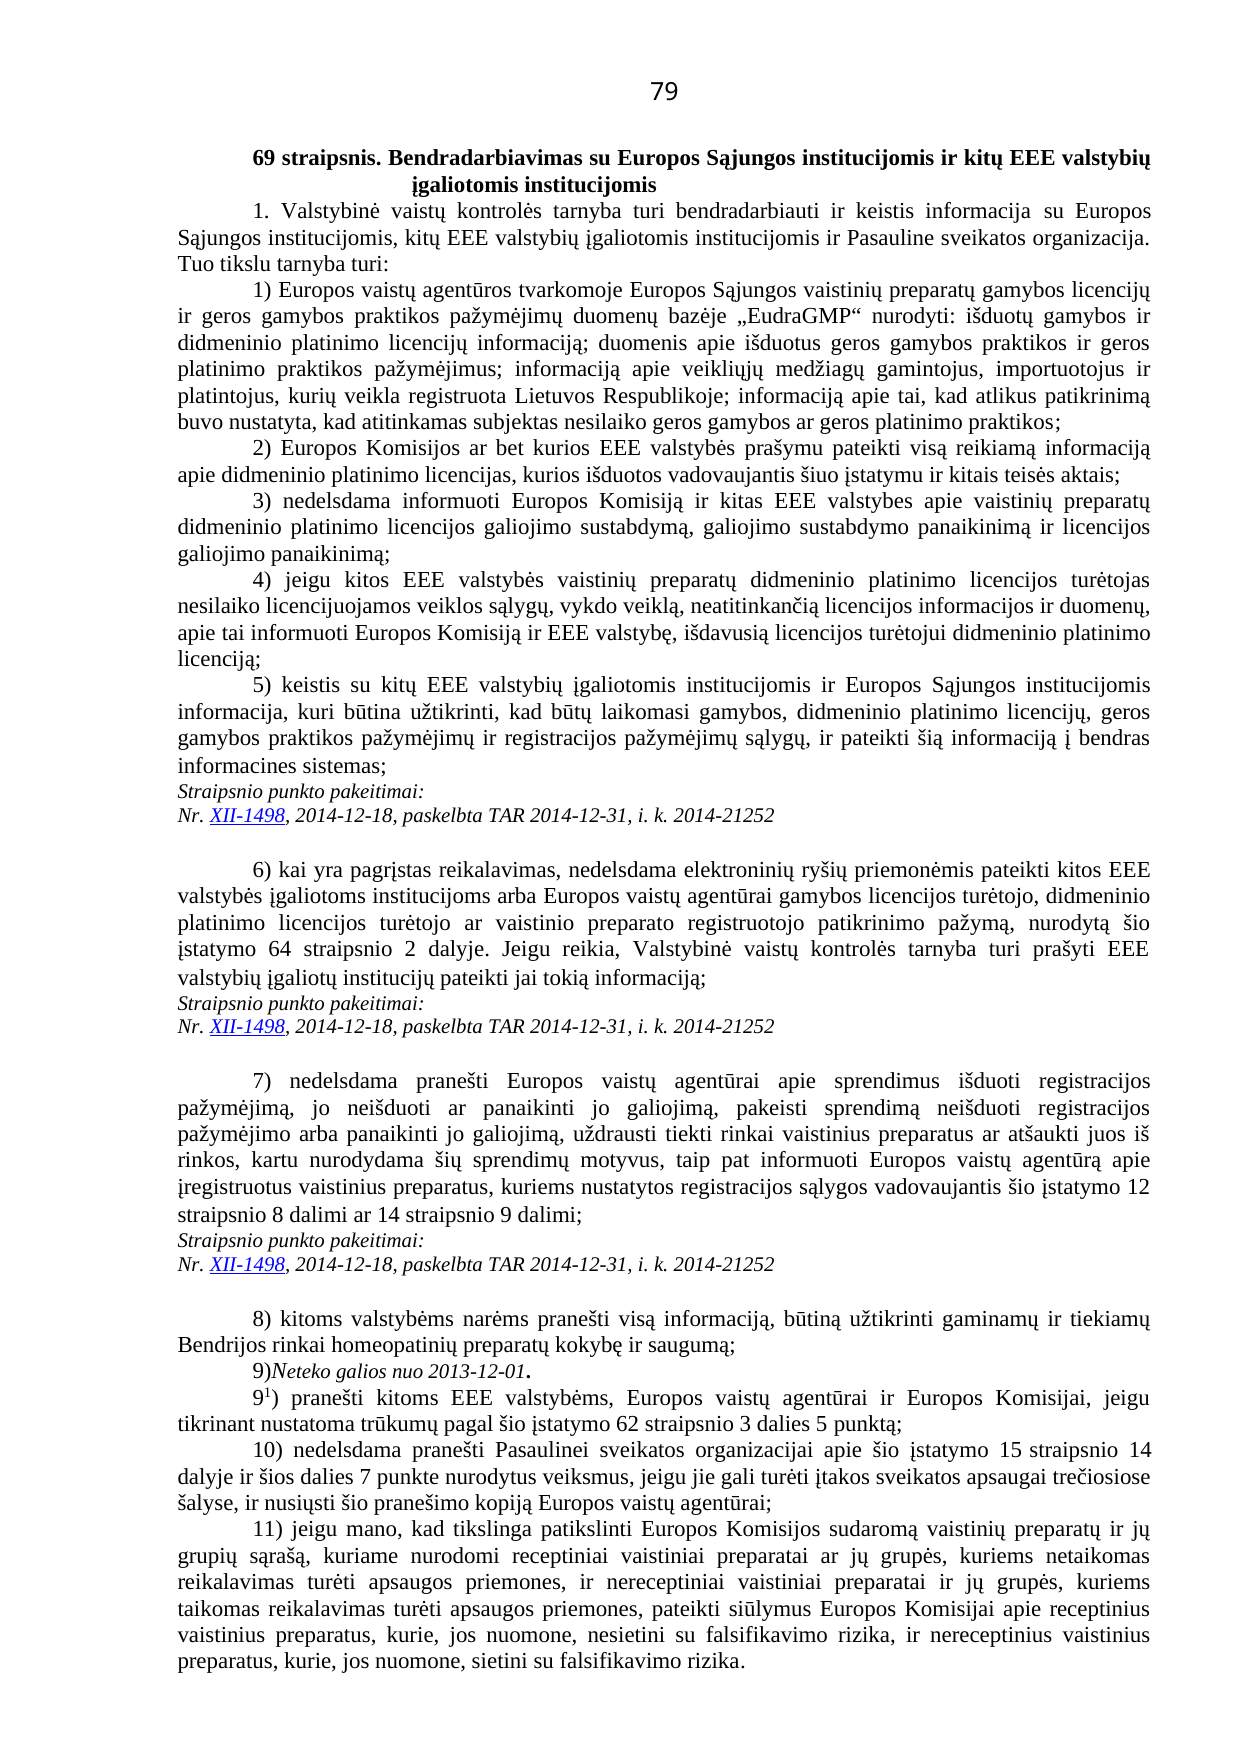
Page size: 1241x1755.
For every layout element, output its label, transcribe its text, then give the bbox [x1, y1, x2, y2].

text 10) nedelsdama pranešti Pasaulinei sveikatos organizacijai apie šio įstatymo 15 straipsnio 14 dalyje ir šios dalies 7 punkte nurodytus veiksmus, jeigu jie gali turėti įtakos sveikatos apsaugai trečiosiose šalyse, ir nusiųsti šio pranešimo kopiją Europos vaistų agentūrai; [177, 1436, 1152, 1516]
text Nr. XII-1498, 2014-12-18, paskelbta TAR 2014-12-31, i. k. 2014-21252 [177, 803, 1152, 827]
text 5) keistis su kitų EEE valstybių įgaliotomis institucijomis ir Europos Sąjungos institucijomis informacija, kuri būtina užtikrinti, kad būtų laikomasi gamybos, didmeninio platinimo licencijų, geros gamybos praktikos pažymėjimų ir registracijos pažymėjimų sąlygų, ir pateikti šią informaciją į bendras informacines sistemas; [177, 672, 1152, 779]
text 91) pranešti kitoms EEE valstybėms, Europos vaistų agentūrai ir Europos Komisijai, jeigu tikrinant nustatoma trūkumų pagal šio įstatymo 62 straipsnio 3 dalies 5 punktą; [177, 1384, 1152, 1436]
text 2) Europos Komisijos ar bet kurios EEE valstybės prašymu pateikti visą reikiamą informaciją apie didmeninio platinimo licencijas, kurios išduotos vadovaujantis šiuo įstatymu ir kitais teisės aktais; [177, 434, 1152, 487]
text Nr. XII-1498, 2014-12-18, paskelbta TAR 2014-12-31, i. k. 2014-21252 [177, 1252, 1152, 1276]
text 1) Europos vaistų agentūros tvarkomoje Europos Sąjungos vaistinių preparatų gamybos licencijų ir geros gamybos praktikos pažymėjimų duomenų bazėje „EudraGMP“ nurodyti: išduotų gamybos ir didmeninio platinimo licencijų informaciją; duomenis apie išduotus geros gamybos praktikos ir geros platinimo praktikos pažymėjimus; informaciją apie veikliųjų medžiagų gamintojus, importuotojus ir platintojus, kurių veikla registruota Lietuvos Respublikoje; informaciją apie tai, kad atlikus patikrinimą buvo nustatyta, kad atitinkamas subjektas nesilaiko geros gamybos ar geros platinimo praktikos; [177, 276, 1152, 434]
text 7) nedelsdama pranešti Europos vaistų agentūrai apie sprendimus išduoti registracijos pažymėjimą, jo neišduoti ar panaikinti jo galiojimą, pakeisti sprendimą neišduoti registracijos pažymėjimo arba panaikinti jo galiojimą, uždrausti tiekti rinkai vaistinius preparatus ar atšaukti juos iš rinkos, kartu nurodydama šių sprendimų motyvus, taip pat informuoti Europos vaistų agentūrą apie įregistruotus vaistinius preparatus, kuriems nustatytos registracijos sąlygos vadovaujantis šio įstatymo 12 straipsnio 8 dalimi ar 14 straipsnio 9 dalimi; [177, 1067, 1152, 1228]
text 6) kai yra pagrįstas reikalavimas, nedelsdama elektroninių ryšių priemonėmis pateikti kitos EEE valstybės įgaliotoms institucijoms arba Europos vaistų agentūrai gamybos licencijos turėtojo, didmeninio platinimo licencijos turėtojo ar vaistinio preparato registruotojo patikrinimo pažymą, nurodytą šio įstatymo 64 straipsnio 2 dalyje. Jeigu reikia, Valstybinė vaistų kontrolės tarnyba turi prašyti EEE valstybių įgaliotų institucijų pateikti jai tokią informaciją; [177, 856, 1152, 990]
text Straipsnio punkto pakeitimai: [177, 1228, 1152, 1252]
text 8) kitoms valstybėms narėms pranešti visą informaciją, būtiną užtikrinti gaminamų ir tiekiamų Bendrijos rinkai homeopatinių preparatų kokybę ir saugumą; [177, 1305, 1152, 1357]
text 9)Neteko galios nuo 2013-12-01. [177, 1357, 1152, 1384]
text 4) jeigu kitos EEE valstybės vaistinių preparatų didmeninio platinimo licencijos turėtojas nesilaiko licencijuojamos veiklos sąlygų, vykdo veiklą, neatitinkančią licencijos informacijos ir duomenų, apie tai informuoti Europos Komisiją ir EEE valstybę, išdavusią licencijos turėtojui didmeninio platinimo licenciją; [177, 566, 1152, 672]
text 3) nedelsdama informuoti Europos Komisiją ir kitas EEE valstybes apie vaistinių preparatų didmeninio platinimo licencijos galiojimo sustabdymą, galiojimo sustabdymo panaikinimą ir licencijos galiojimo panaikinimą; [177, 487, 1152, 566]
text 1. Valstybinė vaistų kontrolės tarnyba turi bendradarbiauti ir keistis informacija su Europos Sąjungos institucijomis, kitų EEE valstybių įgaliotomis institucijomis ir Pasauline sveikatos organizacija. Tuo tikslu tarnyba turi: [177, 197, 1152, 276]
text Straipsnio punkto pakeitimai: [177, 990, 1152, 1014]
text 69 straipsnis. Bendradarbiavimas su Europos Sąjungos institucijomis ir kitų EEE valstybių įgaliotomis institucijomis [252, 144, 1152, 197]
text 11) jeigu mano, kad tikslinga patikslinti Europos Komisijos sudaromą vaistinių preparatų ir jų grupių sąrašą, kuriame nurodomi receptiniai vaistiniai preparatai ar jų grupės, kuriems netaikomas reikalavimas turėti apsaugos priemones, ir nereceptiniai vaistiniai preparatai ir jų grupės, kuriems taikomas reikalavimas turėti apsaugos priemones, pateikti siūlymus Europos Komisijai apie receptinius vaistinius preparatus, kurie, jos nuomone, nesietini su falsifikavimo rizika, ir nereceptinius vaistinius preparatus, kurie, jos nuomone, sietini su falsifikavimo rizika. [177, 1516, 1152, 1674]
text Straipsnio punkto pakeitimai: [177, 779, 1152, 803]
text Nr. XII-1498, 2014-12-18, paskelbta TAR 2014-12-31, i. k. 2014-21252 [177, 1014, 1152, 1038]
